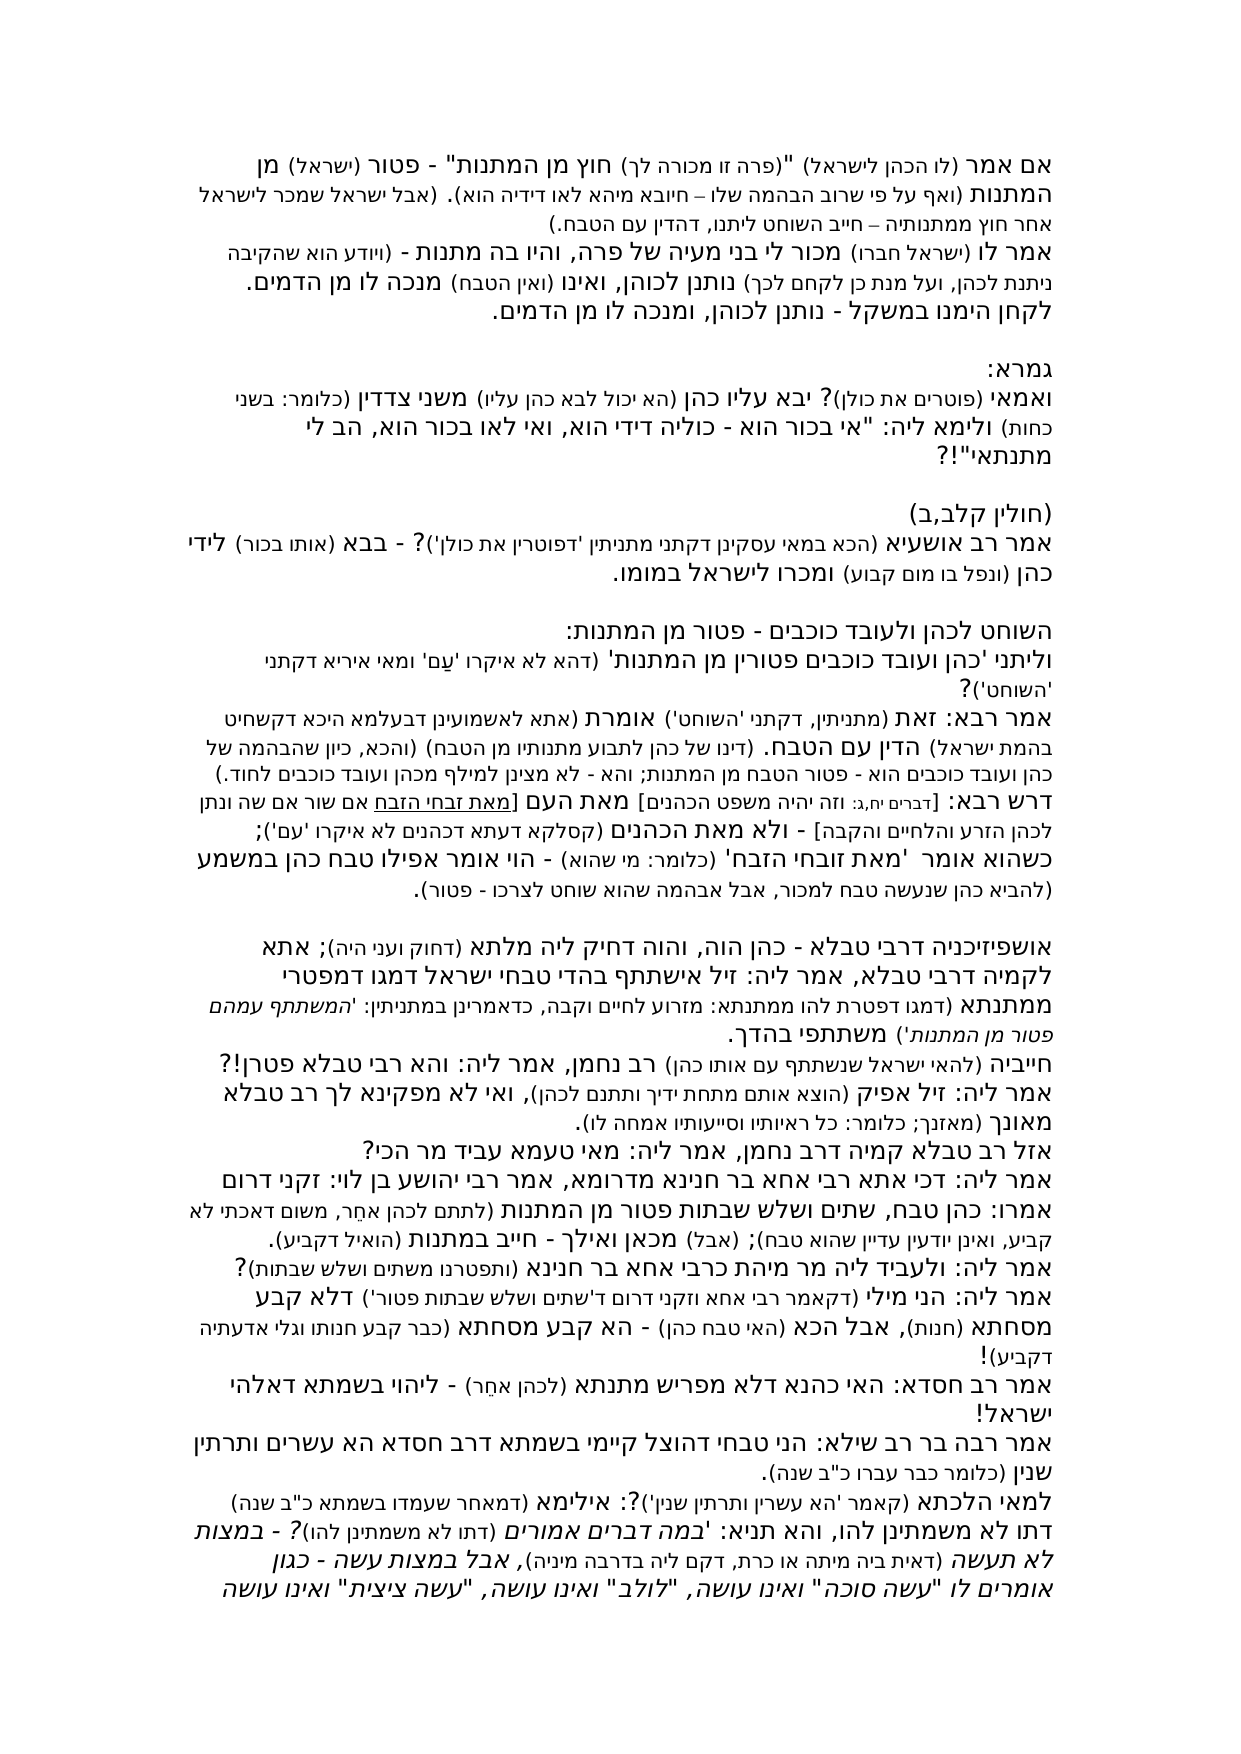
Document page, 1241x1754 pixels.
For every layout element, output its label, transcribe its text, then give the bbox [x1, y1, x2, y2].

text אם אמר (לו הכהן לישראל) "(פרה זו מכורה לך) חוץ מן המתנות" - פטור (ישראל) מן המתנות (ואף על פי שרוב הבהמה שלו – חיובא מיהא לאו דידיה הוא). (אבל ישראל שמכר לישראל אחר חוץ ממתנותיה – חייב השוחט ליתנו, דהדין עם הטבח.) [187, 150, 1053, 238]
text אמר ליה: דכי אתא רבי אחא בר חנינא מדרומא, אמר רבי יהושע בן לוי: זקני דרום אמרו: כהן טבח, שתים ושלש שבתות פטור מן המתנות (לתתם לכהן אחֵר, משום דאכתי לא קביע, ואינן יודעין עדיין שהוא טבח); (אבל) מכאן ואילך - חייב במתנות (הואיל דקביע). [187, 1166, 1053, 1253]
text אמר רבה בר רב שילא: הני טבחי דהוצל קיימי בשמתא דרב חסדא הא עשרים ותרתין שנין (כלומר כבר עברו כ"ב שנה). [187, 1428, 1053, 1487]
text אמר ליה: ולעביד ליה מר מיהת כרבי אחא בר חנינא (ותפטרנו משתים ושלש שבתות)? [187, 1253, 1053, 1282]
text וליתני 'כהן ועובד כוכבים פטורין מן המתנות' (דהא לא איקרו 'עַם' ומאי איריא דקתני 'השוחט')? [187, 645, 1053, 703]
text אזל רב טבלא קמיה דרב נחמן, אמר ליה: מאי טעמא עביד מר הכי? [187, 1136, 1053, 1166]
text למאי הלכתא (קאמר 'הא עשרין ותרתין שנין')?: אילימא (דמאחר שעמדו בשמתא כ"ב שנה) דתו לא משמתינן להו, והא תניא: 'במה דברים אמורים (דתו לא משמתינן להו)? - במצות לא תעשה (דאית ביה מיתה או כרת, דקם ליה בדרבה מיניה), אבל במצות עשה - כגון אומרים לו "עשה סוכה" ואינו עושה, "לולב" ואינו עושה, "עשה ציצית" ואינו עושה [187, 1487, 1053, 1604]
text (חולין קלב,ב) [187, 499, 1053, 529]
text אמר רבא: זאת (מתניתין, דקתני 'השוחט') אומרת (אתא לאשמועינן דבעלמא היכא דקשחיט בהמת ישראל) הדין עם הטבח. (דינו של כהן לתבוע מתנותיו מן הטבח) (והכא, כיון שהבהמה של כהן ועובד כוכבים הוא - פטור הטבח מן המתנות; והא - לא מצינן למילף מכהן ועובד כוכבים לחוד.) [187, 703, 1053, 786]
text השוחט לכהן ולעובד כוכבים - פטור מן המתנות: [187, 616, 1053, 645]
text לקחן הימנו במשקל - נותנן לכוהן, ומנכה לו מן הדמים. [187, 296, 1053, 325]
text אמר ליה: הני מילי (דקאמר רבי אחא וזקני דרום ד'שתים ושלש שבתות פטור') דלא קבע מסחתא (חנות), אבל הכא (האי טבח כהן) - הא קבע מסחתא (כבר קבע חנותו וגלי אדעתיה דקביע)! [187, 1282, 1053, 1370]
text אמר ליה: זיל אפיק (הוצא אותם מתחת ידיך ותתנם לכהן), ואי לא מפקינא לך רב טבלא מאונך (מאזנך; כלומר: כל ראיותיו וסייעותיו אמחה לו). [187, 1078, 1053, 1136]
text אמר רב חסדא: האי כהנא דלא מפריש מתנתא (לכהן אחֵר) - ליהוי בשמתא דאלהי ישראל! [187, 1370, 1053, 1428]
text גמרא: [187, 354, 1053, 383]
text אמר רב אושעיא (הכא במאי עסקינן דקתני מתניתין 'דפוטרין את כולן')? - בבא (אותו בכור) לידי כהן (ונפל בו מום קבוע) ומכרו לישראל במומו. [187, 529, 1053, 587]
text ואמאי (פוטרים את כולן)? יבא עליו כהן (הא יכול לבא כהן עליו) משני צדדין (כלומר: בשני כחות) ולימא ליה: "אי בכור הוא - כוליה דידי הוא, ואי לאו בכור הוא, הב לי מתנתאי"!? [187, 383, 1053, 471]
text אושפיזיכניה דרבי טבלא - כהן הוה, והוה דחיק ליה מלתא (דחוק ועני היה); אתא לקמיה דרבי טבלא, אמר ליה: זיל אישתתף בהדי טבחי ישראל דמגו דמפטרי ממתנתא (דמגו דפטרת להו ממתנתא: מזרוע לחיים וקבה, כדאמרינן במתניתין: 'המשתתף עמהם פטור מן המתנות') משתתפי בהדך. [187, 932, 1053, 1049]
text חייביה (להאי ישראל שנשתתף עם אותו כהן) רב נחמן, אמר ליה: והא רבי טבלא פטרן!? [187, 1049, 1053, 1078]
text דרש רבא: [דברים יח,ג: וזה יהיה משפט הכהנים] מאת העם [מאת זבחי הזבח אם שור אם שה ונתן לכהן הזרע והלחיים והקבה] - ולא מאת הכהנים (קסלקא דעתא דכהנים לא איקרו 'עם'); כשהוא אומר 'מאת זובחי הזבח' (כלומר: מי שהוא) - הוי אומר אפילו טבח כהן במשמע (להביא כהן שנעשה טבח למכור, אבל אבהמה שהוא שוחט לצרכו - פטור). [187, 786, 1053, 903]
text אמר לו (ישראל חברו) מכור לי בני מעיה של פרה, והיו בה מתנות - (ויודע הוא שהקיבה ניתנת לכהן, ועל מנת כן לקחם לכך) נותנן לכוהן, ואינו (ואין הטבח) מנכה לו מן הדמים. [187, 238, 1053, 296]
